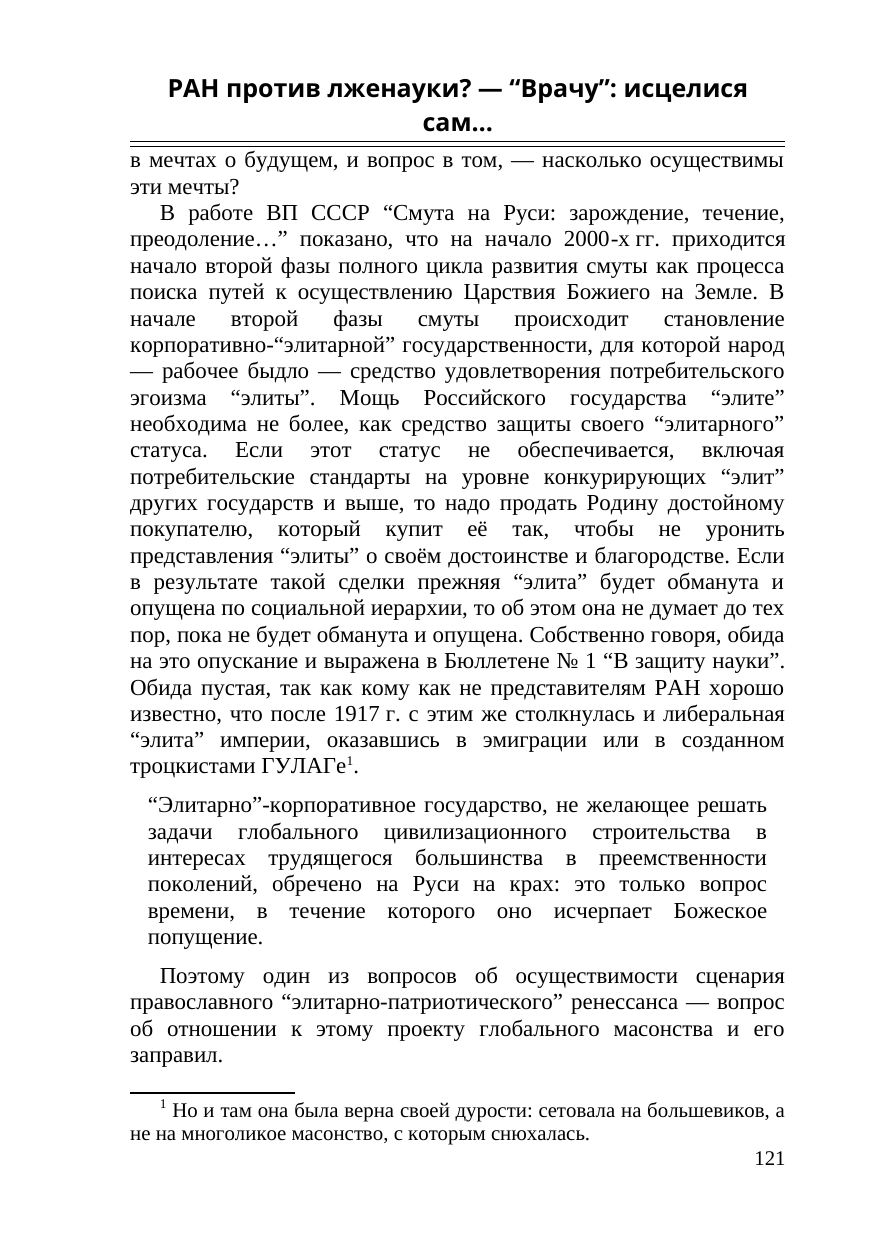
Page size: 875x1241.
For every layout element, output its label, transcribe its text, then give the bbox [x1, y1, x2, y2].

text “Элитарно”-корпоративное государство, не желающее решать задачи глобального цивилизационного строительства в интересах трудящегося большинства в преемственности поколений, обречено на Руси на крах: это только вопрос времени, в течение которого оно исчерпает Божеское попущение. [148, 791, 768, 949]
text Поэтому один из вопросов об осуществимости сценария православного “элитарно-патриотического” ренессанса — вопрос об отношении к этому проекту глобального масонства и его заправил. [130, 962, 785, 1067]
text В работе ВП СССР “Смута на Руси: зарождение, течение, преодоление…” показано, что на начало 2000‑х гг. приходится начало второй фазы полного цикла развития смуты как процесса поиска путей к осуществлению Царствия Божиего на Земле. В начале второй фазы смуты происходит становление корпоративно-“элитарной” государственности, для которой народ — рабочее быдло — средство удовлетворения потребительского эгоизма “элиты”. Мощь Российского государства “элите” необходима не более, как средство защиты своего “элитарного” статуса. Если этот статус не обеспечивается, включая потребительские стандарты на уровне конкурирующих “элит” других государств и выше, то надо продать Родину достойному покупателю, который купит её так, чтобы не уронить представления “элиты” о своём достоинстве и благородстве. Если в результате такой сделки прежняя “элита” будет обманута и опущена по социальной иерархии, то об этом она не думает до тех пор, пока не будет обманута и опущена. Собственно говоря, обида на это опускание и выражена в Бюллетене № 1 “В защиту науки”. Обида пустая, так как кому как не представителям РАН хорошо известно, что после 1917 г. с этим же столкнулась и либеральная “элита” империи, оказавшись в эмиграции или в созданном троцкистами ГУЛАГе. [130, 199, 785, 779]
text Но и там она была верна своей дурости: сетовала на большевиков, а не на многоликое масонство, с которым снюхалась. [130, 1099, 785, 1145]
text в мечтах о будущем, и вопрос в том, — насколько осуществимы эти мечты? [130, 147, 785, 199]
